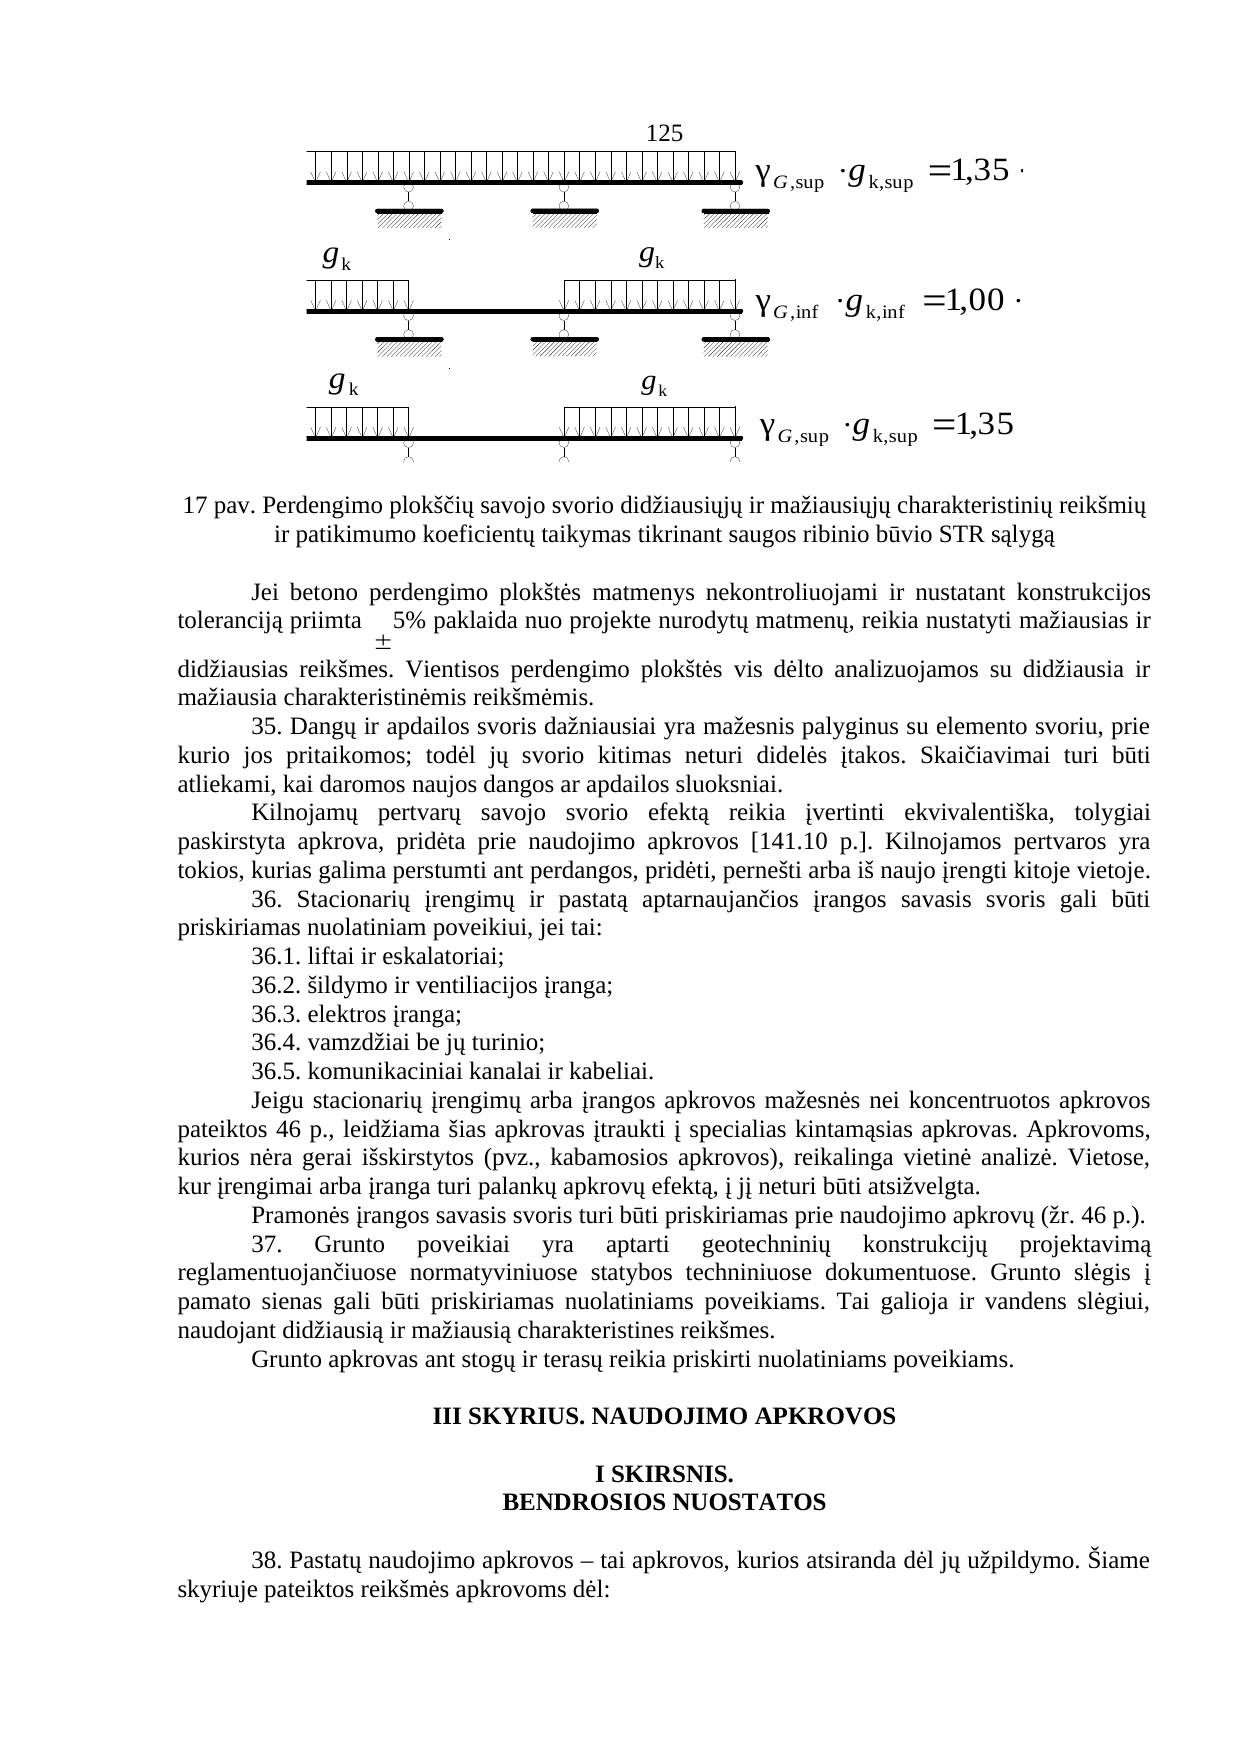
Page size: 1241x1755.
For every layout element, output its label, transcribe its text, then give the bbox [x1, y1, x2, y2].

text Kilnojamų pertvarų savojo svorio efektą reikia įvertinti ekvivalentiška, tolygiai paskirstyta apkrova, pridėta prie naudojimo apkrovos [141.10 p.]. Kilnojamos pertvaros yra tokios, kurias galima perstumti ant perdangos, pridėti, pernešti arba iš naujo įrengti kitoje vietoje. [177, 797, 1152, 884]
text 36.3. elektros įranga; [177, 999, 1152, 1027]
text Jeigu stacionarių įrengimų arba įrangos apkrovos mažesnės nei koncentruotos apkrovos pateiktos 46 p., leidžiama šias apkrovas įtraukti į specialias kintamąsias apkrovas. Apkrovoms, kurios nėra gerai išskirstytos (pvz., kabamosios apkrovos), reikalinga vietinė analizė. Vietose, kur įrengimai arba įranga turi palankų apkrovų efektą, į jį neturi būti atsižvelgta. [177, 1085, 1152, 1200]
text 17 pav. Perdengimo plokščių savojo svorio didžiausiųjų ir mažiausiųjų charakteristinių reikšmių ir patikimumo koeficientų taikymas tikrinant saugos ribinio būvio STR sąlygą [177, 490, 1152, 548]
text BENDROSIOS NUOSTATOS [177, 1487, 1152, 1516]
text III SKYRIUS. NAUDOJIMO APKROVOS [177, 1401, 1152, 1430]
text 38. Pastatų naudojimo apkrovos – tai apkrovos, kurios atsiranda dėl jų užpildymo. Šiame skyriuje pateiktos reikšmės apkrovoms dėl: [177, 1545, 1152, 1602]
text I SKIRSNIS. [177, 1459, 1152, 1487]
text 36.1. liftai ir eskalatoriai; [177, 941, 1152, 970]
text 36.4. vamzdžiai be jų turinio; [177, 1027, 1152, 1056]
text Jei betono perdengimo plokštės matmenys nekontroliuojami ir nustatant konstrukcijos toleranciją priimta 5% paklaida nuo projekte nurodytų matmenų, reikia nustatyti mažiausias ir didžiausias reikšmes. Vientisos perdengimo plokštės vis dėlto analizuojamos su didžiausia ir mažiausia charakteristinėmis reikšmėmis. [177, 577, 1152, 711]
text 37. Grunto poveikiai yra aptarti geotechninių konstrukcijų projektavimą reglamentuojančiuose normatyviniuose statybos techniniuose dokumentuose. Grunto slėgis į pamato sienas gali būti priskiriamas nuolatiniams poveikiams. Tai galioja ir vandens slėgiui, naudojant didžiausią ir mažiausią charakteristines reikšmes. [177, 1229, 1152, 1344]
text 36.2. šildymo ir ventiliacijos įranga; [177, 970, 1152, 999]
text Grunto apkrovas ant stogų ir terasų reikia priskirti nuolatiniams poveikiams. [177, 1344, 1152, 1372]
text 35. Dangų ir apdailos svoris dažniausiai yra mažesnis palyginus su elemento svoriu, prie kurio jos pritaikomos; todėl jų svorio kitimas neturi didelės įtakos. Skaičiavimai turi būti atliekami, kai daromos naujos dangos ar apdailos sluoksniai. [177, 711, 1152, 797]
text Pramonės įrangos savasis svoris turi būti priskiriamas prie naudojimo apkrovų (žr. 46 p.). [177, 1200, 1152, 1229]
text 36. Stacionarių įrengimų ir pastatą aptarnaujančios įrangos savasis svoris gali būti priskiriamas nuolatiniam poveikiui, jei tai: [177, 884, 1152, 941]
text 36.5. komunikaciniai kanalai ir kabeliai. [177, 1056, 1152, 1085]
